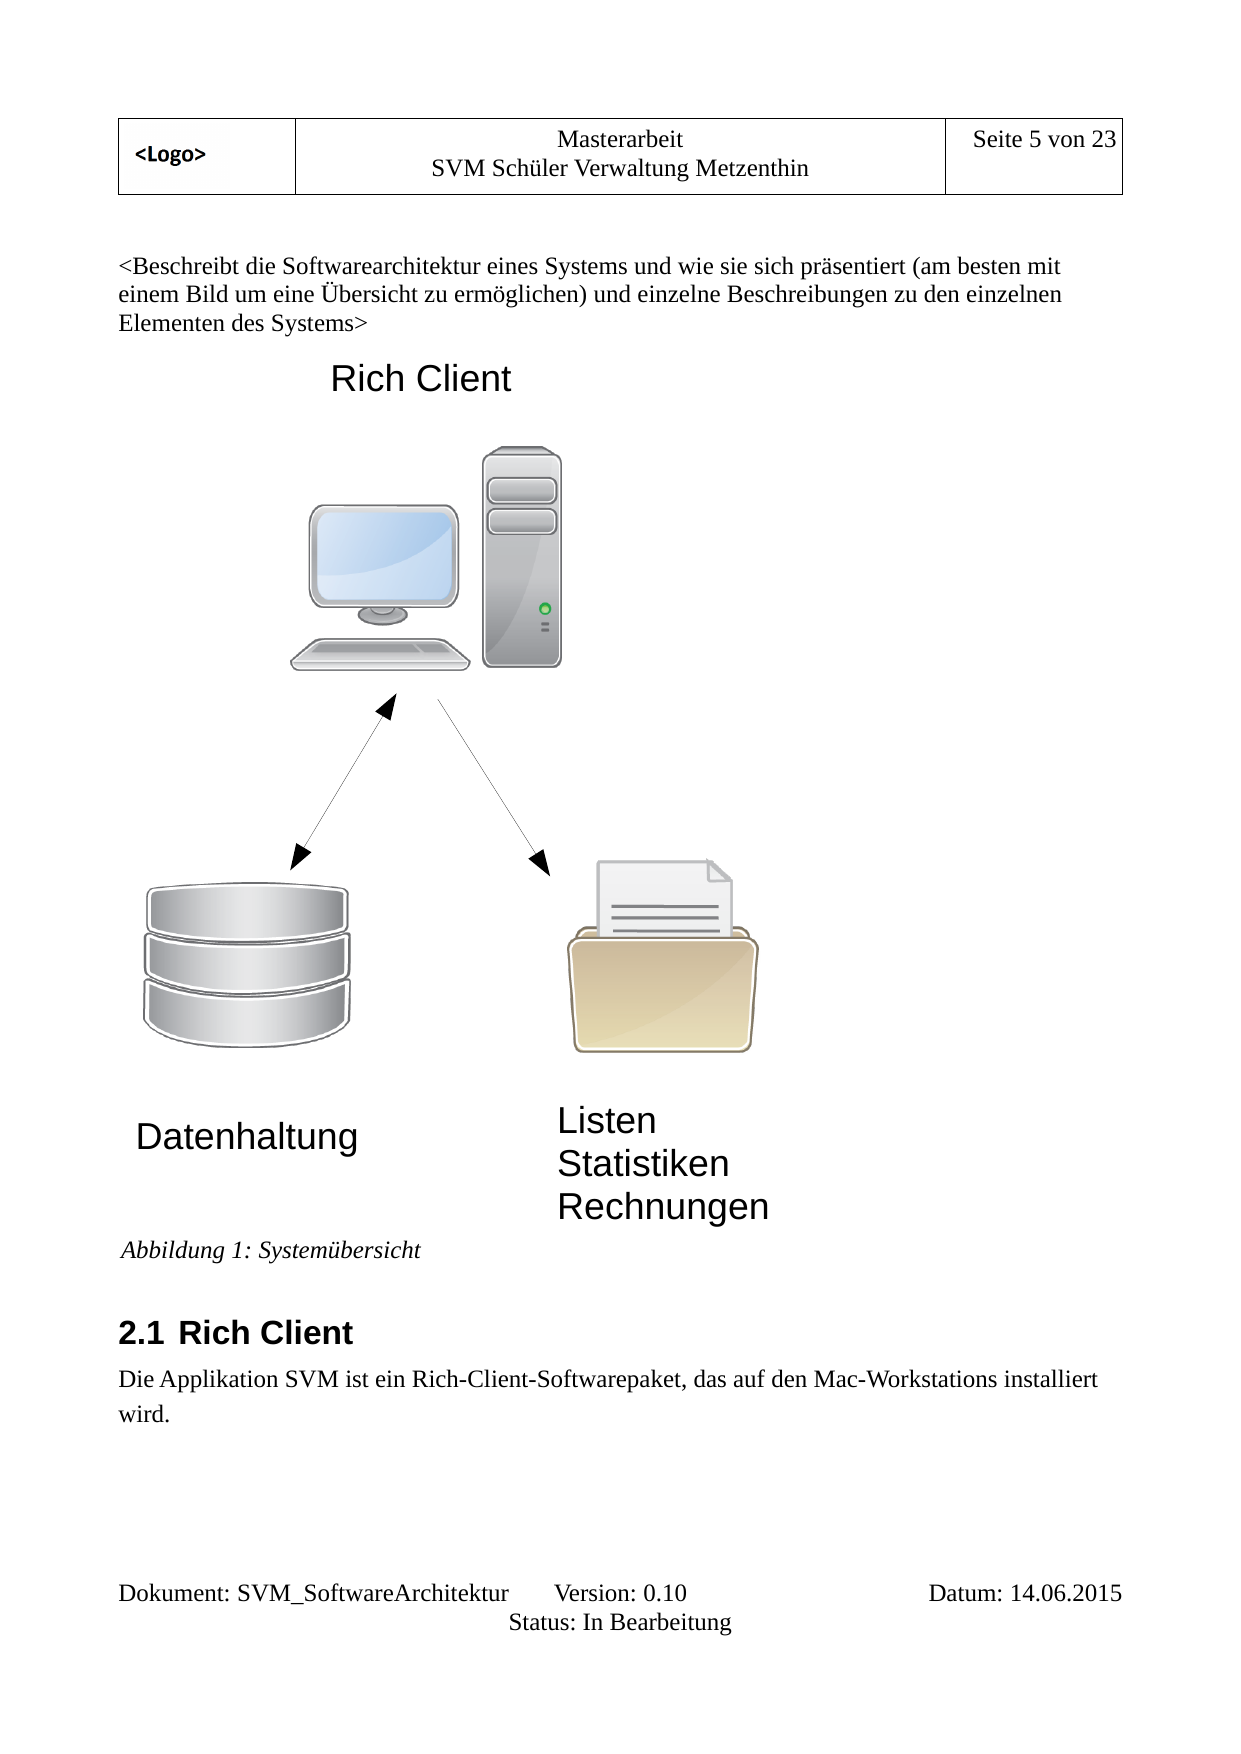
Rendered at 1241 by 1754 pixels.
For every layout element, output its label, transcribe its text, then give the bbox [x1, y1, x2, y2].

subtitle Rich Client [118, 1313, 1122, 1352]
picture [554, 858, 771, 1066]
text [121, 349, 785, 361]
picture [123, 123, 230, 189]
picture [143, 882, 351, 1048]
text Die Applikation SVM ist ein Rich-Client-Softwarepaket, das auf den Mac-Workstations installiert wird. [118, 1364, 1122, 1428]
text <Beschreibt die Softwarearchitektur eines Systems und wie sie sich präsentiert (am besten mit einem Bild um eine Übersicht zu ermöglichen) und einzelne Beschreibungen zu den einzelnen Elementen des Systems> [118, 251, 1122, 337]
text Abbildung 1: Systemübersicht [121, 361, 785, 1264]
picture [279, 446, 562, 682]
